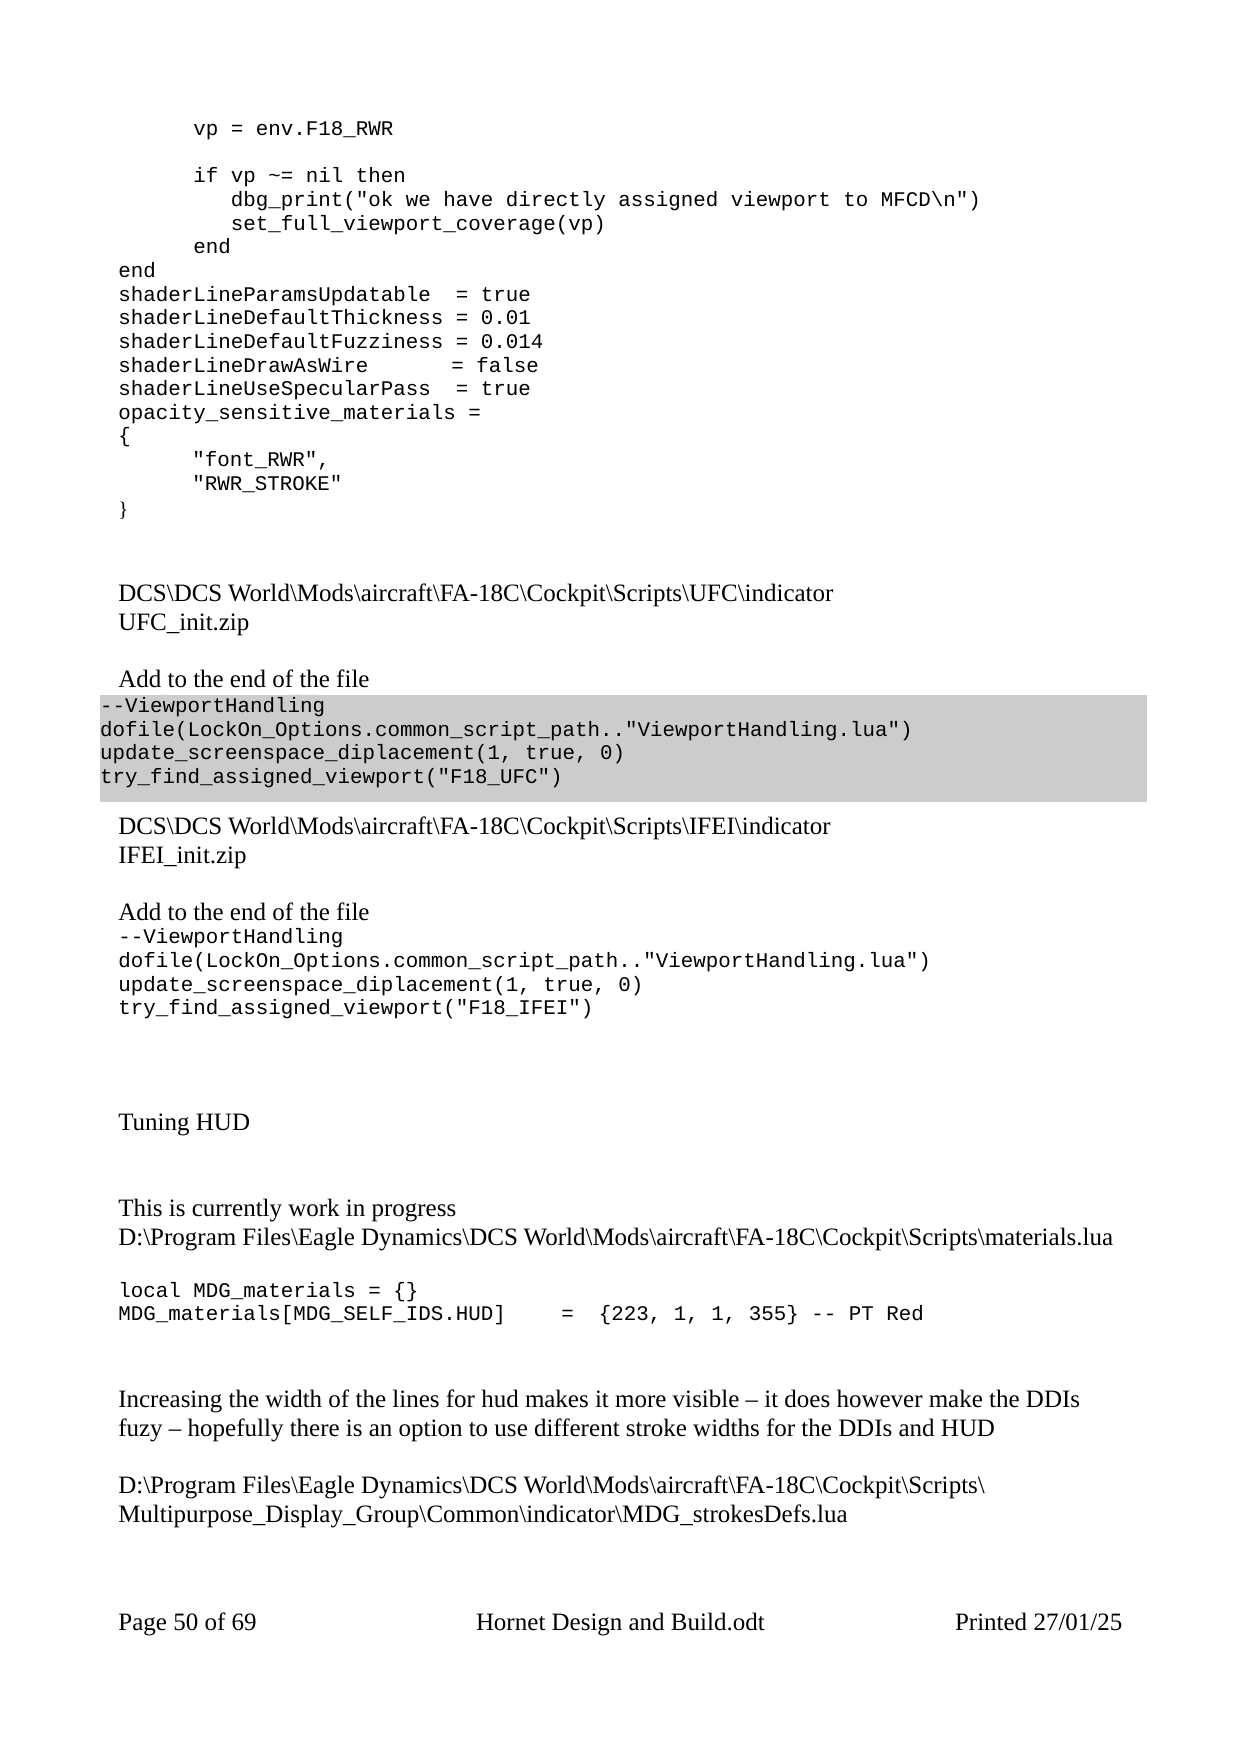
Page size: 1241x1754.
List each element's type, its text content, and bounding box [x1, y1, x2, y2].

text DCS\DCS World\Mods\aircraft\FA-18C\Cockpit\Scripts\UFC\indicator [118, 578, 1122, 607]
text shaderLineDefaultFuzziness = 0.014 [118, 331, 1122, 354]
text shaderLineDefaultThickness = 0.01 [118, 307, 1122, 331]
text end [118, 236, 1122, 260]
text opacity_sensitive_materials = [118, 402, 1122, 426]
text Tuning HUD [118, 1107, 1122, 1136]
text MDG_materials[MDG_SELF_IDS.HUD] = {223, 1, 1, 355} -- PT Red [118, 1303, 1122, 1327]
text Add to the end of the file [118, 664, 1122, 693]
text Add to the end of the file [118, 897, 1122, 926]
text This is currently work in progress [118, 1193, 1122, 1222]
text "RWR_STROKE" [118, 473, 1122, 496]
text set_full_viewport_coverage(vp) [118, 213, 1122, 236]
text dbg_print("ok we have directly assigned viewport to MFCD\n") [118, 189, 1122, 213]
text local MDG_materials = {} [118, 1279, 1122, 1303]
text try_find_assigned_viewport("F18_IFEI") [118, 997, 1122, 1021]
text DCS\DCS World\Mods\aircraft\FA-18C\Cockpit\Scripts\IFEI\indicator [118, 811, 1122, 840]
text shaderLineParamsUpdatable = true [118, 284, 1122, 307]
text UFC_init.zip [118, 607, 1122, 636]
text --ViewportHandling [118, 926, 1122, 950]
text D:\Program Files\Eagle Dynamics\DCS World\Mods\aircraft\FA-18C\Cockpit\Scripts\Multipurpose_Display_Group\Common\indicator\MDG_strokesDefs.lua [118, 1471, 1122, 1528]
text shaderLineDrawAsWire = false [118, 354, 1122, 378]
text if vp ~= nil then [118, 165, 1122, 189]
text "font_RWR", [118, 449, 1122, 473]
text vp = env.F18_RWR [118, 118, 1122, 142]
text { [118, 426, 1122, 449]
text } [118, 496, 1122, 521]
text Increasing the width of the lines for hud makes it more visible – it does however make the DDIs fuzy – hopefully there is an option to use different stroke widths for the DDIs and HUD [118, 1384, 1122, 1442]
text update_screenspace_diplacement(1, true, 0) [118, 973, 1122, 997]
text shaderLineUseSpecularPass = true [118, 378, 1122, 402]
text IFEI_init.zip [118, 840, 1122, 869]
text D:\Program Files\Eagle Dynamics\DCS World\Mods\aircraft\FA-18C\Cockpit\Scripts\materials.lua [118, 1222, 1122, 1251]
text end [118, 260, 1122, 284]
text dofile(LockOn_Options.common_script_path.."ViewportHandling.lua") [118, 950, 1122, 973]
